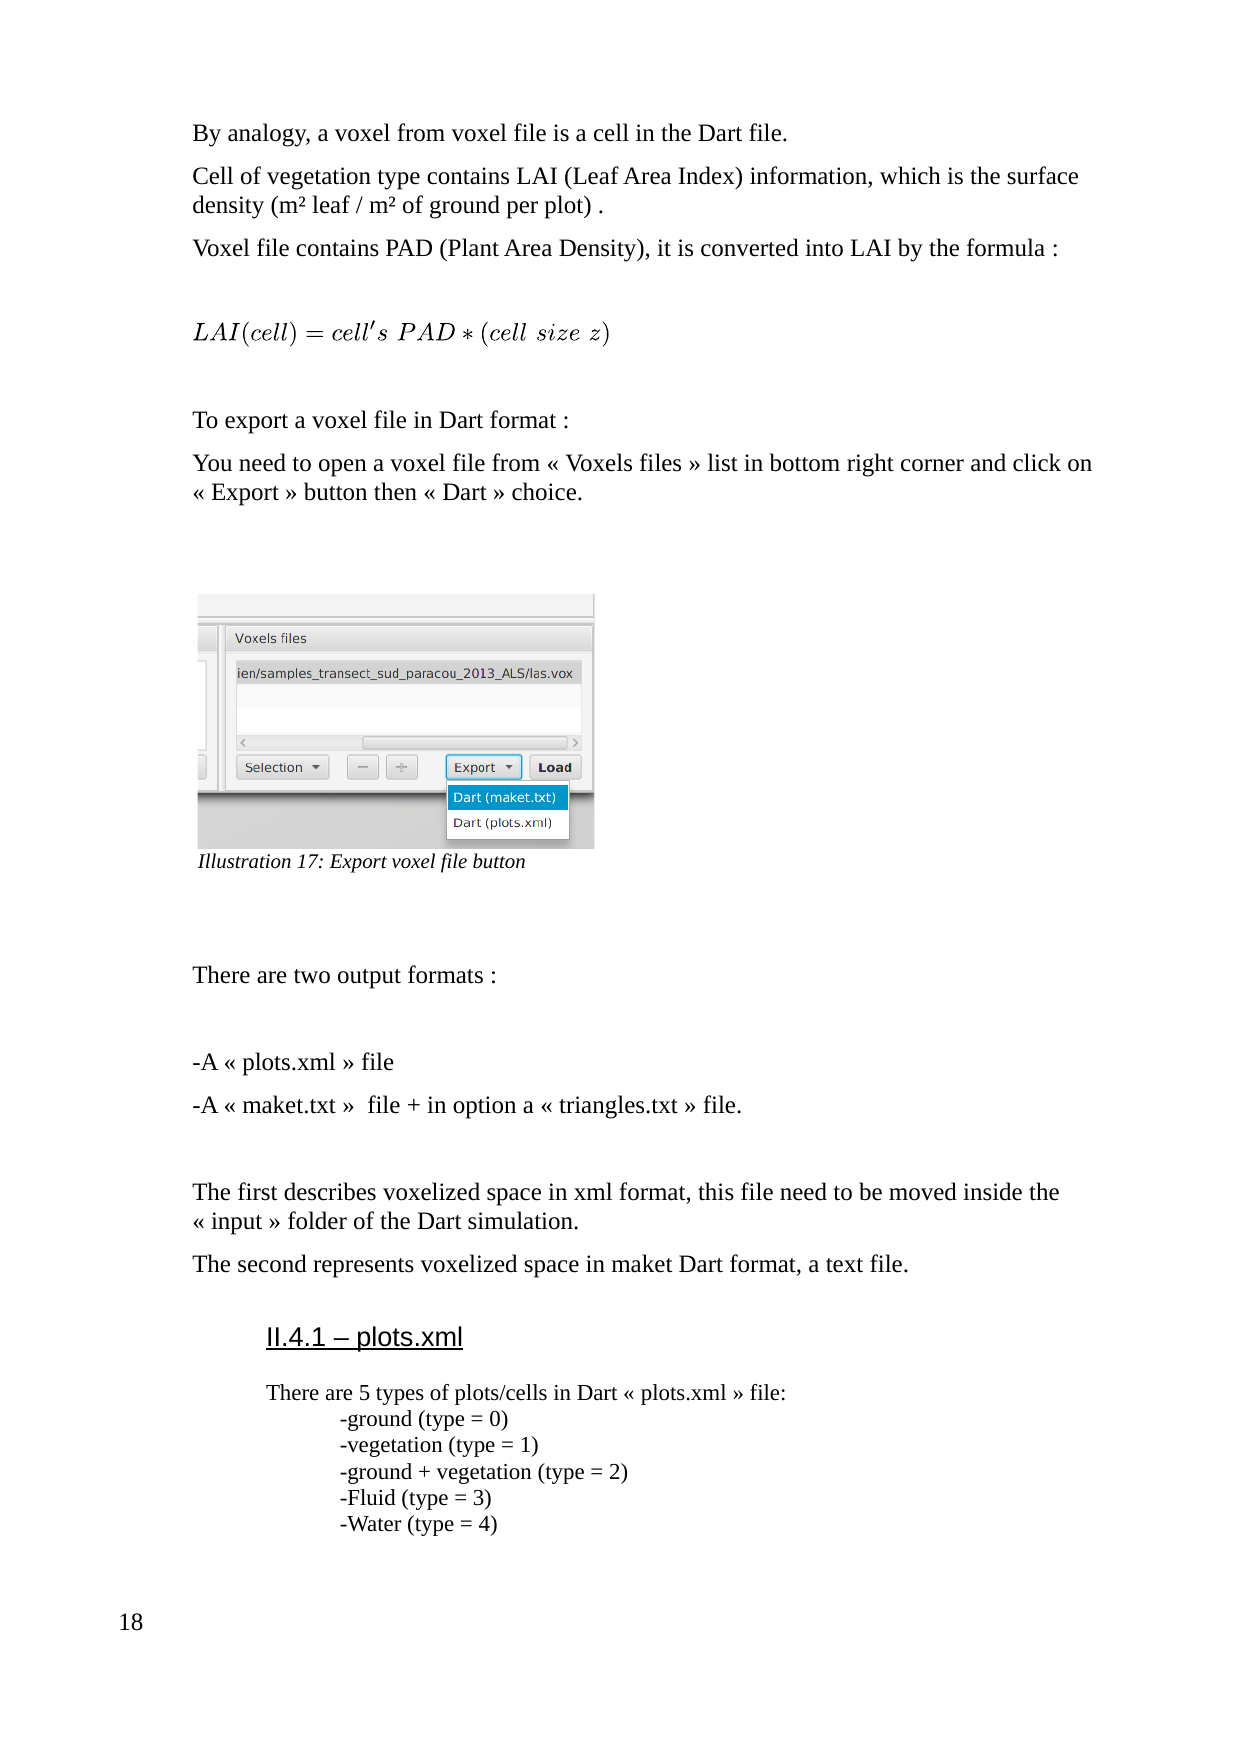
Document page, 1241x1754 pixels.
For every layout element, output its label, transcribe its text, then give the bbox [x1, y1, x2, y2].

text There are two output formats : [192, 960, 1122, 989]
text -Water (type = 4) [266, 1511, 1122, 1537]
text There are 5 types of plots/cells in Dart « plots.xml » file: [266, 1379, 1122, 1405]
text You need to open a voxel file from « Voxels files » list in bottom right corner and click on « Export » button then « Dart » choice. [192, 448, 1122, 506]
text -ground + vegetation (type = 2) [266, 1458, 1122, 1484]
text -A « maket.txt » file + in option a « triangles.txt » file. [192, 1090, 1122, 1119]
text -Fluid (type = 3) [266, 1484, 1122, 1511]
picture [197, 594, 595, 849]
subtitle II.4.1 – plots.xml [266, 1321, 1122, 1352]
table_header [118, 564, 1122, 917]
text Cell of vegetation type contains LAI (Leaf Area Index) information, which is the surface density (m² leaf / m² of ground per plot) . [192, 161, 1122, 219]
text -A « plots.xml » file [192, 1047, 1122, 1076]
text The first describes voxelized space in xml format, this file need to be moved inside the « input » folder of the Dart simulation. [192, 1177, 1122, 1234]
text By analogy, a voxel from voxel file is a cell in the Dart file. [192, 118, 1122, 147]
text The second represents voxelized space in maket Dart format, a text file. [192, 1249, 1122, 1278]
text To export a voxel file in Dart format : [192, 405, 1122, 433]
text Voxel file contains PAD (Plant Area Density), it is converted into LAI by the formula : [192, 233, 1122, 262]
text -ground (type = 0) [266, 1405, 1122, 1431]
text -vegetation (type = 1) [266, 1431, 1122, 1458]
